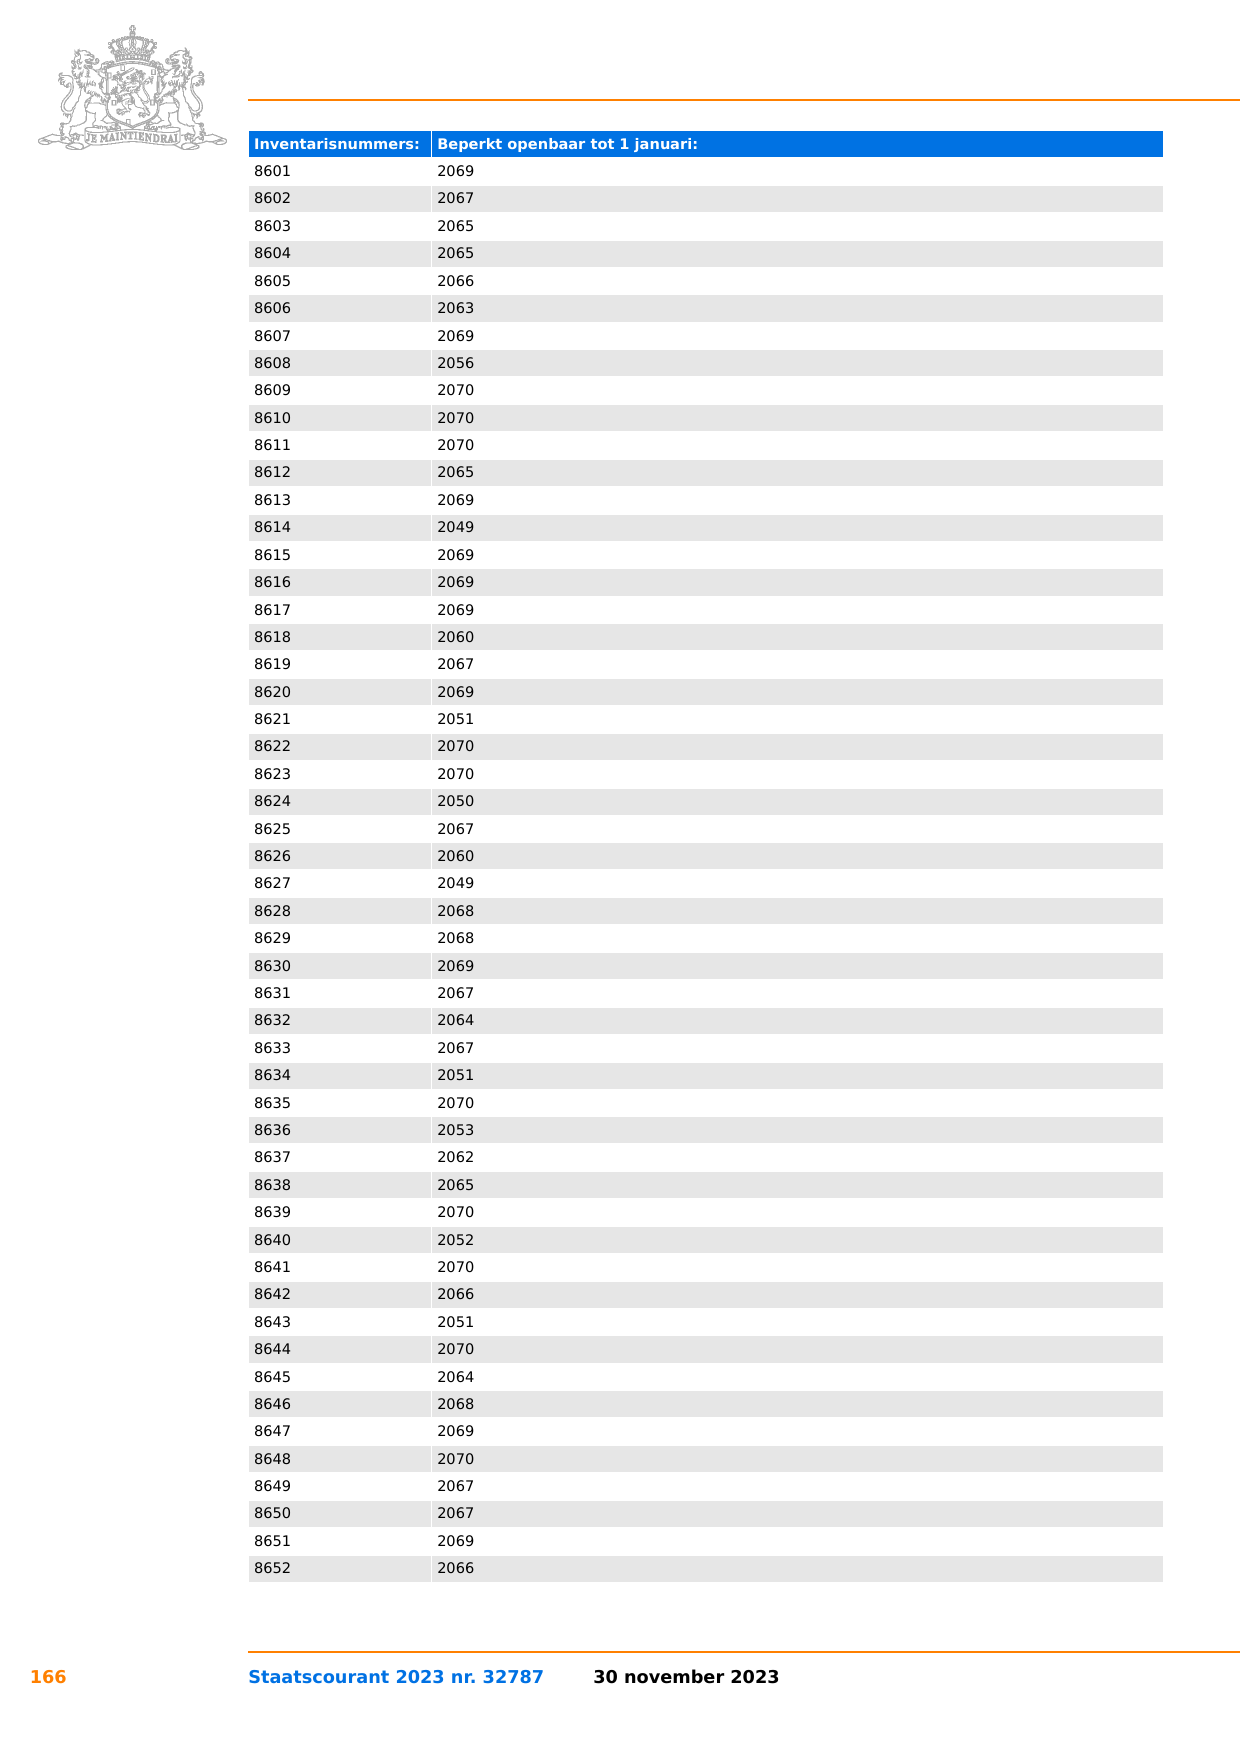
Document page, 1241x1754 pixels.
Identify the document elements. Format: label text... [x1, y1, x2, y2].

table_cell 8623 [249, 761, 431, 787]
table_cell 2049 [432, 871, 1163, 897]
table_cell 8647 [249, 1419, 431, 1445]
table_cell 8605 [249, 268, 431, 294]
table_cell 2062 [432, 1145, 1163, 1171]
table_cell 8608 [249, 350, 431, 376]
table_cell 8607 [249, 323, 431, 349]
table_cell 8634 [249, 1063, 431, 1089]
table_cell 8652 [249, 1556, 431, 1582]
table_cell 8601 [249, 158, 431, 185]
table_header Inventarisnummers: [249, 131, 431, 157]
table_cell 8602 [249, 186, 431, 212]
table_cell 2069 [432, 569, 1163, 596]
table_cell 2070 [432, 378, 1163, 404]
table_cell 8610 [249, 405, 431, 431]
table_cell 8621 [249, 706, 431, 733]
table_cell 8611 [249, 432, 431, 459]
table_cell 8622 [249, 734, 431, 760]
table_cell 2067 [432, 186, 1163, 212]
table_cell 2060 [432, 624, 1163, 650]
table_cell 2068 [432, 1391, 1163, 1417]
table_cell 2070 [432, 734, 1163, 760]
table_cell 8630 [249, 953, 431, 979]
table_cell 2065 [432, 241, 1163, 267]
table_cell 2067 [432, 1035, 1163, 1061]
table_cell 8631 [249, 980, 431, 1007]
table_cell 8636 [249, 1117, 431, 1143]
table_cell 2056 [432, 350, 1163, 376]
table_cell 8615 [249, 542, 431, 568]
table_cell 2065 [432, 460, 1163, 486]
table_cell 8626 [249, 843, 431, 869]
table_cell 8606 [249, 295, 431, 322]
table_cell 2070 [432, 1199, 1163, 1226]
table_cell 8635 [249, 1090, 431, 1116]
table_cell 2064 [432, 1364, 1163, 1390]
table_cell 2053 [432, 1117, 1163, 1143]
table_cell 8616 [249, 569, 431, 596]
table_cell 2069 [432, 323, 1163, 349]
table_cell 2067 [432, 651, 1163, 678]
table_cell 8641 [249, 1254, 431, 1281]
table_cell 2060 [432, 843, 1163, 869]
table_cell 8639 [249, 1199, 431, 1226]
table_cell 2070 [432, 1254, 1163, 1281]
table_cell 8651 [249, 1528, 431, 1554]
table_cell 8613 [249, 487, 431, 513]
table_cell 8642 [249, 1282, 431, 1308]
table_cell 2067 [432, 980, 1163, 1007]
table_cell 2066 [432, 268, 1163, 294]
table_cell 8604 [249, 241, 431, 267]
table_cell 8603 [249, 213, 431, 239]
table_cell 2070 [432, 432, 1163, 459]
table_cell 8640 [249, 1227, 431, 1253]
table_cell 2067 [432, 816, 1163, 842]
table_cell 2067 [432, 1473, 1163, 1500]
table_cell 2069 [432, 679, 1163, 705]
table_cell 2050 [432, 789, 1163, 815]
table_cell 2068 [432, 898, 1163, 924]
table_cell 2051 [432, 1309, 1163, 1335]
table_cell 2070 [432, 761, 1163, 787]
table_cell 2070 [432, 1336, 1163, 1363]
table_cell 2070 [432, 405, 1163, 431]
table_cell 8649 [249, 1473, 431, 1500]
table_cell 8629 [249, 925, 431, 952]
table_cell 2049 [432, 515, 1163, 541]
table_cell 8625 [249, 816, 431, 842]
table_cell 2069 [432, 1528, 1163, 1554]
table_cell 8650 [249, 1501, 431, 1527]
table_cell 8609 [249, 378, 431, 404]
table_cell 8619 [249, 651, 431, 678]
table_cell 2065 [432, 213, 1163, 239]
table_cell 2064 [432, 1008, 1163, 1034]
table_cell 8628 [249, 898, 431, 924]
table_cell 2069 [432, 953, 1163, 979]
table_cell 8638 [249, 1172, 431, 1198]
table_cell 2070 [432, 1446, 1163, 1472]
table_cell 2066 [432, 1282, 1163, 1308]
table_cell 2052 [432, 1227, 1163, 1253]
table_cell 2051 [432, 706, 1163, 733]
picture [38, 25, 227, 150]
table_cell 8646 [249, 1391, 431, 1417]
table_cell 8620 [249, 679, 431, 705]
table_cell 8644 [249, 1336, 431, 1363]
table_cell 2069 [432, 542, 1163, 568]
table_cell 2051 [432, 1063, 1163, 1089]
table_cell 2066 [432, 1556, 1163, 1582]
table_cell 2069 [432, 1419, 1163, 1445]
table_cell 2065 [432, 1172, 1163, 1198]
table_cell 8627 [249, 871, 431, 897]
table_cell 2069 [432, 158, 1163, 185]
table_cell 8645 [249, 1364, 431, 1390]
table_cell 2070 [432, 1090, 1163, 1116]
table_cell 8614 [249, 515, 431, 541]
table_cell 2069 [432, 597, 1163, 623]
table_cell 8612 [249, 460, 431, 486]
table_cell 8624 [249, 789, 431, 815]
table_cell 2068 [432, 925, 1163, 952]
table_cell 8633 [249, 1035, 431, 1061]
table_cell 8632 [249, 1008, 431, 1034]
table_cell 8617 [249, 597, 431, 623]
table_cell 8648 [249, 1446, 431, 1472]
table_header Beperkt openbaar tot 1 januari: [432, 131, 1163, 157]
table_cell 2069 [432, 487, 1163, 513]
table_cell 8618 [249, 624, 431, 650]
table_cell 2063 [432, 295, 1163, 322]
table_cell 8643 [249, 1309, 431, 1335]
table_cell 2067 [432, 1501, 1163, 1527]
table_cell 8637 [249, 1145, 431, 1171]
